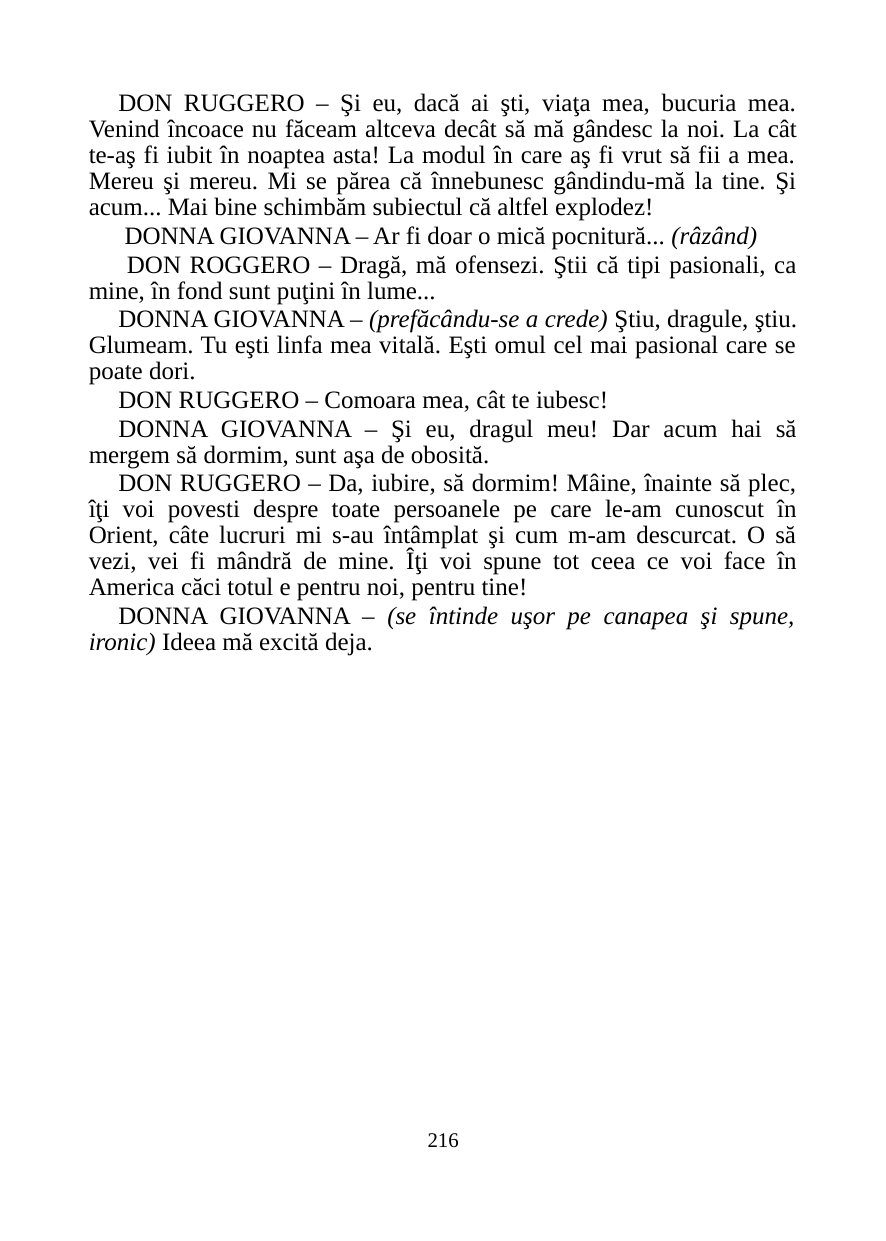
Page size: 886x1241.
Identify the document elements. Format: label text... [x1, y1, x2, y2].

text DONNA GIOVANNA – (se întinde uşor pe canapea şi spune, ironic) Ideea mă excită deja. [88, 601, 797, 656]
text DON RUGGERO – Da, iubire, să dormim! Mâine, înainte să plec, îţi voi povesti despre toate persoanele pe care le-am cunoscut în Orient, câte lucruri mi s-au întâmplat şi cum m-am descurcat. O să vezi, vei fi mândră de mine. Îţi voi spune tot ceea ce voi face în America căci totul e pentru noi, pentru tine! [88, 468, 797, 601]
text DONNA GIOVANNA – Şi eu, dragul meu! Dar acum hai să mergem să dormim, sunt aşa de obosită. [88, 414, 797, 468]
text DON RUGGERO – Şi eu, dacă ai şti, viaţa mea, bucuria mea. Venind încoace nu făceam altceva decât să mă gândesc la noi. La cât te-aş fi iubit în noaptea asta! La modul în care aş fi vrut să fii a mea. Mereu şi mereu. Mi se părea că înnebunesc gândindu-mă la tine. Şi acum... Mai bine schimbăm subiectul că altfel explodez! [88, 88, 797, 221]
text DON RUGGERO – Comoara mea, cât te iubesc! [88, 385, 797, 414]
text DON ROGGERO – Dragă, mă ofensezi. Ştii că tipi pasionali, ca mine, în fond sunt puţini în lume... [88, 250, 797, 304]
text DONNA GIOVANNA – (prefăcându-se a crede) Ştiu, dragule, ştiu. Glumeam. Tu eşti linfa mea vitală. Eşti omul cel mai pasional care se poate dori. [88, 304, 797, 385]
text DONNA GIOVANNA – Ar fi doar o mică pocnitură... (râzând) [88, 221, 797, 250]
